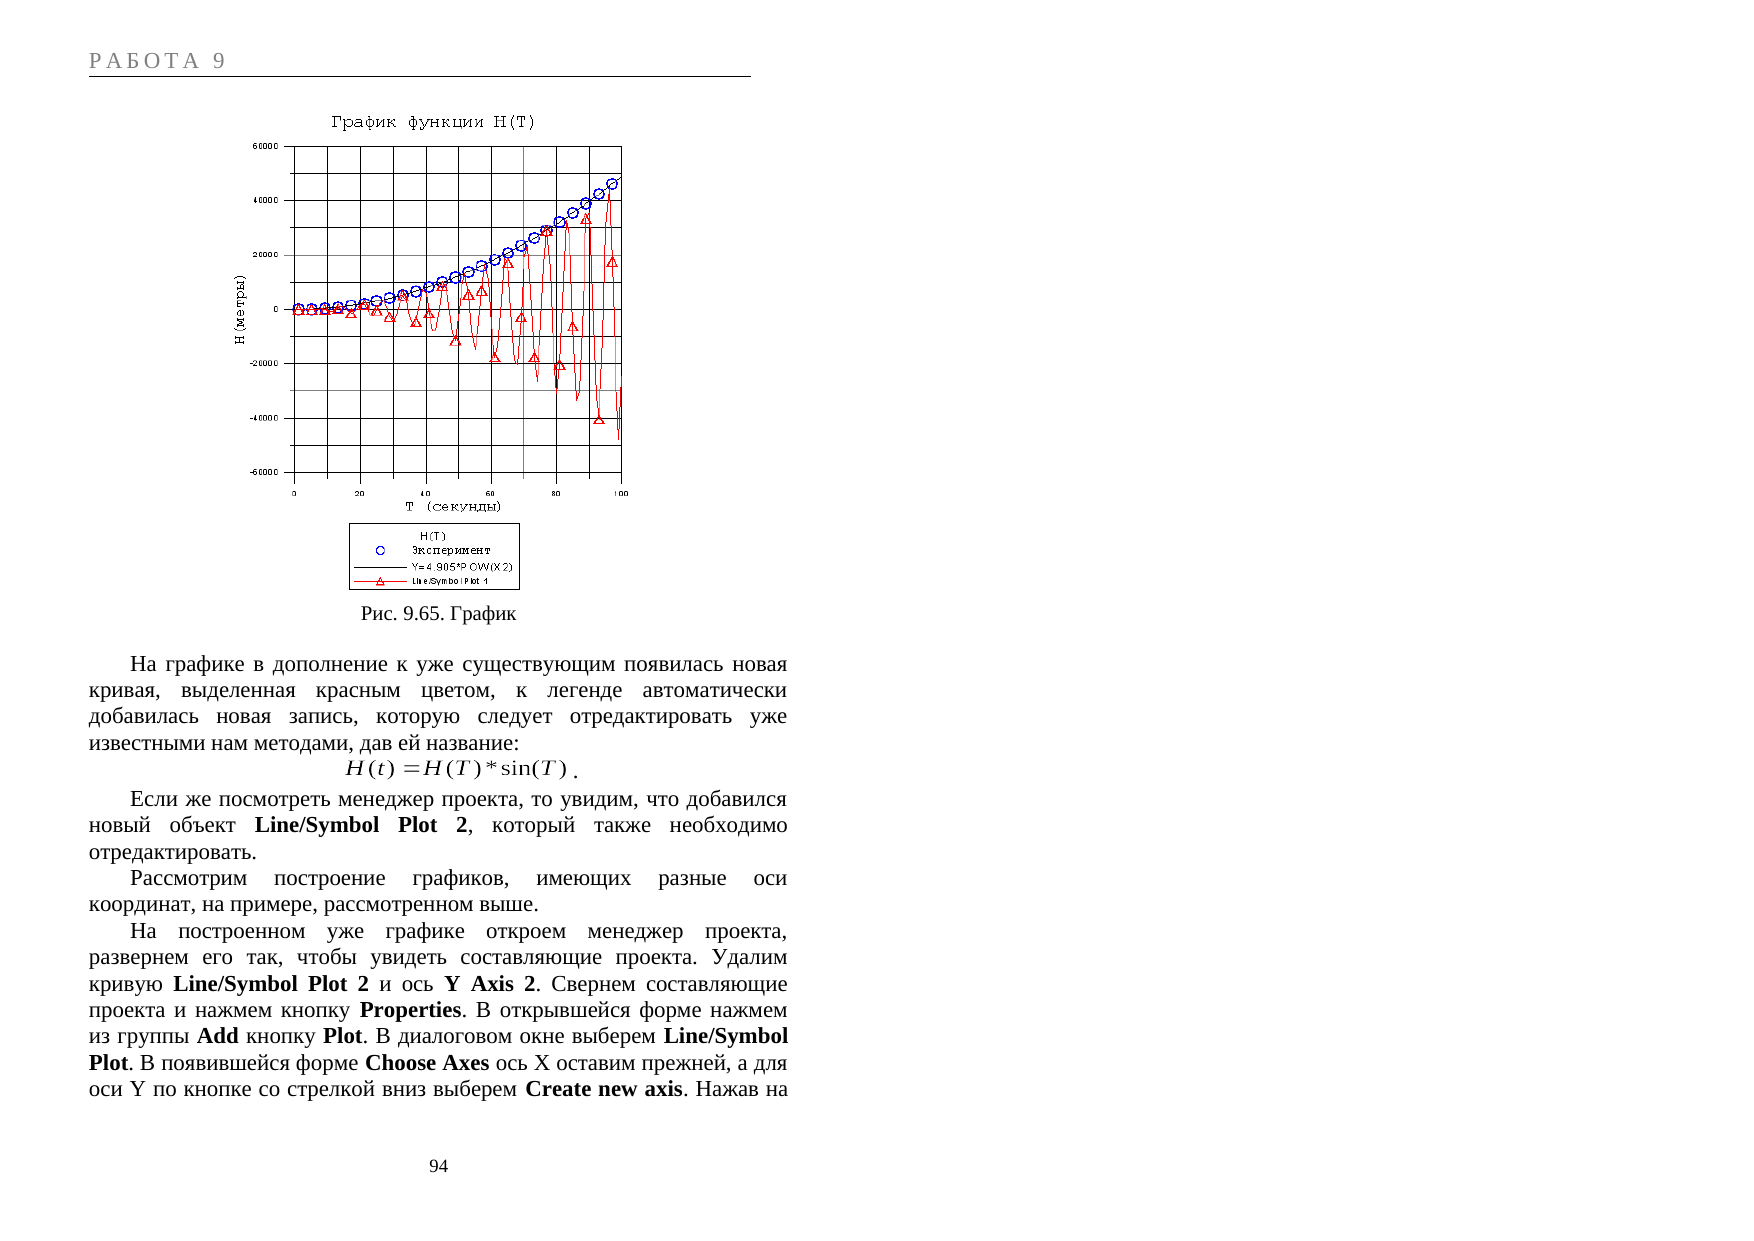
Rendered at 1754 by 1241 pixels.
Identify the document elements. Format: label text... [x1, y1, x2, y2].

text На построенном уже графике откроем менеджер проекта, развернем его так, чтобы увидеть составляющие проекта. Удалим кривую Line/Symbol Plot 2 и ось Y Axis 2. Свернем составляющие проекта и нажмем кнопку Properties. В открывшейся форме нажмем из группы Add кнопку Plot. В диалоговом окне выберем Line/Symbol Plot. В появившейся форме Choose Axes ось Х оставим прежней, а для оси Y по кнопке со стрелкой вниз выберем Create new axis. Нажав на [89, 917, 788, 1101]
text . [89, 755, 788, 785]
text Рис. 9.65. График [89, 601, 788, 625]
text На графике в дополнение к уже существующим появилась новая кривая, выделенная красным цветом, к легенде автоматически добавилась новая запись, которую следует отредактировать уже известными нам методами, дав ей название: [89, 650, 788, 755]
text Если же посмотреть менеджер проекта, то увидим, что добавился новый объект Line/Symbol Plot 2, который также необходимо отредактировать. [89, 785, 788, 864]
text Рассмотрим построение графиков, имеющих разные оси координат, на примере, рассмотренном выше. [89, 864, 788, 917]
picture [231, 106, 646, 601]
